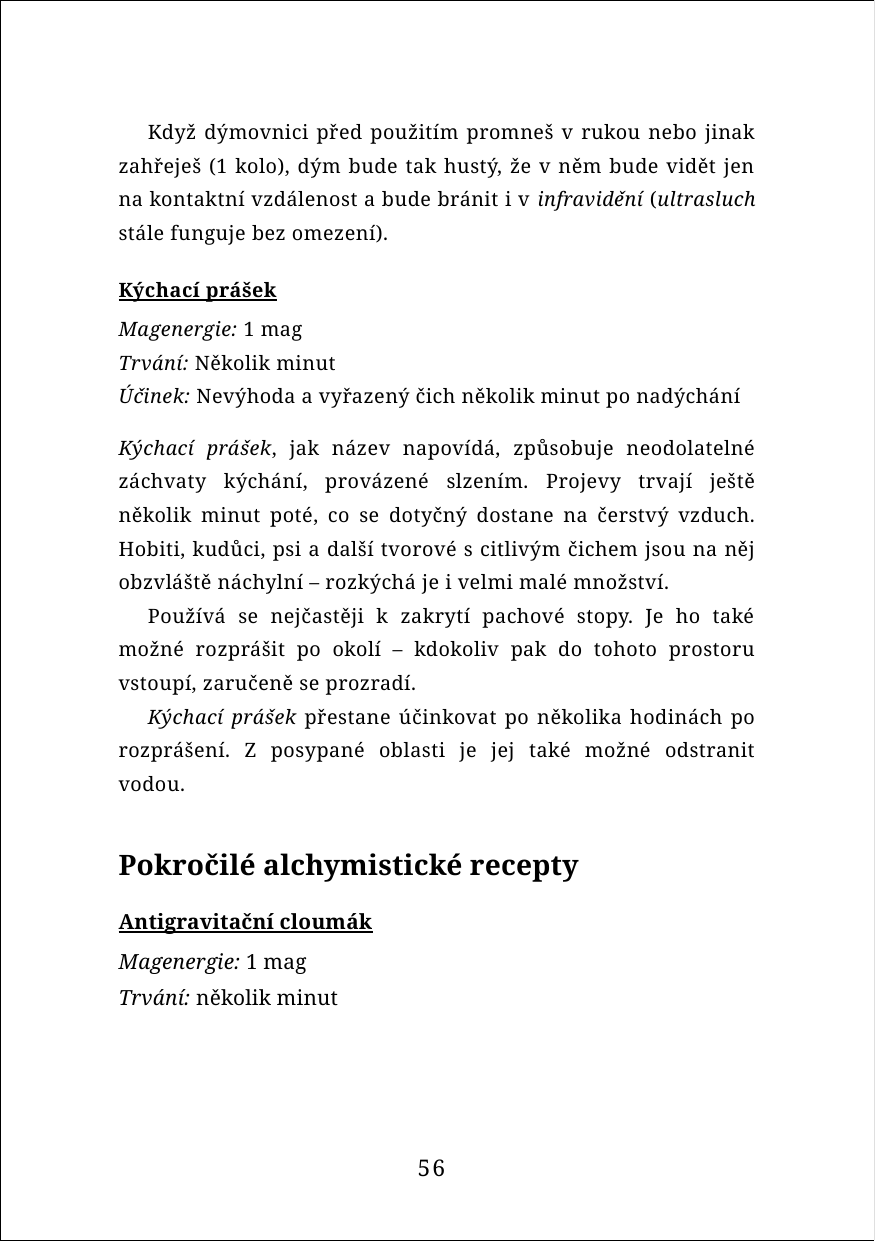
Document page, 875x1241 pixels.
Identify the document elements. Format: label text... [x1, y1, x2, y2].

text Když dýmovnici před použitím promneš v rukou nebo jinak zahřeješ (1 kolo), dým bude tak hustý, že v něm bude vidět jen na kontaktní vzdálenost a bude bránit i v infravidění (ultrasluch stále funguje bez omezení). [118, 118, 756, 246]
subtitle Kýchací prášek [118, 276, 756, 303]
subtitle Antigravitační cloumák [118, 907, 756, 936]
text Kýchací prášek, jak název napovídá, způsobuje neodolatelné záchvaty kýchání, provázené slzením. Projevy trvají ještě několik minut poté, co se dotyčný dostane na čerstvý vzduch. Hobiti, kudůci, psi a další tvorové s citlivým čichem jsou na něj obzvláště náchylní – rozkýchá je i velmi malé množství. Používá se nejčastěji k zakrytí pachové stopy. Je ho také možné rozprášit po okolí – kdokoliv pak do tohoto prostoru vstoupí, zaručeně se prozradí. Kýchací prášek přestane účinkovat po několika hodinách po rozprášení. Z posypané oblasti je jej také možné odstranit vodou. [118, 434, 756, 797]
text Magenergie: 1 mag Trvání: několik minut [118, 947, 756, 1011]
subtitle Pokročilé alchymistické recepty [118, 845, 756, 884]
text Magenergie: 1 mag Trvání: Několik minut Účinek: Nevýhoda a vyřazený čich několik minut po nadýchání [118, 315, 756, 409]
